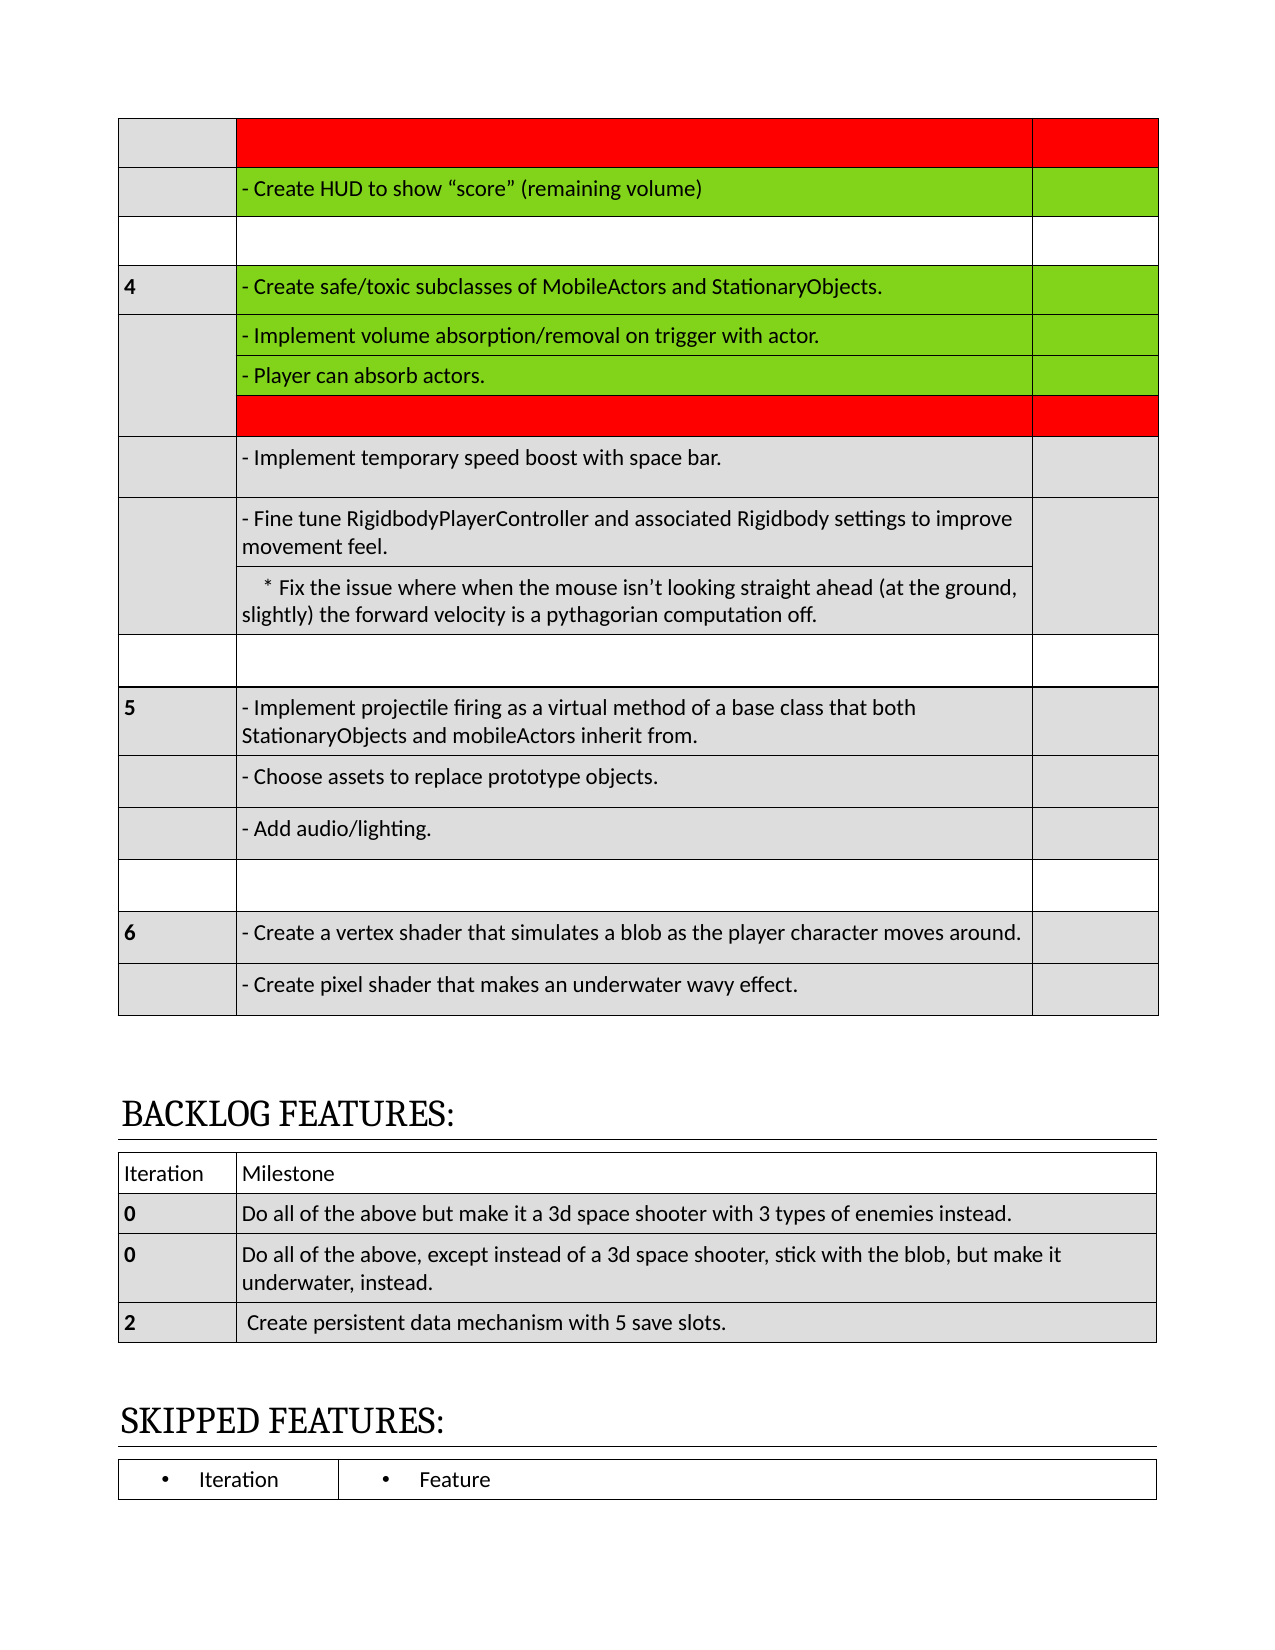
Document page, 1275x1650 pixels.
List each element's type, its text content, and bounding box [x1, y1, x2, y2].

table_cell [1033, 266, 1158, 314]
table_cell * Fix the issue where when the mouse isn’t looking straight ahead (at the ground, slightly) the forward velocity is a pythagorian computation off. [237, 567, 1032, 634]
table_cell [1033, 498, 1158, 634]
table_cell [1033, 396, 1158, 436]
table_cell Do all of the above, except instead of a 3d space shooter, stick with the blob, but make it underwater, instead. [237, 1234, 1156, 1302]
table_cell [1033, 964, 1158, 1015]
table_cell [237, 217, 1032, 265]
table_cell - Implement temporary speed boost with space bar. [237, 437, 1032, 497]
table_cell [1033, 356, 1158, 395]
table_cell [1033, 912, 1158, 963]
table_cell [1033, 808, 1158, 859]
table_cell - Create HUD to show “score” (remaining volume) [237, 168, 1032, 216]
table_cell 4 [119, 266, 236, 314]
table_cell [119, 635, 236, 686]
table_cell [237, 635, 1032, 686]
table_cell [1033, 860, 1158, 911]
table_cell [119, 315, 236, 436]
table_cell - Player can absorb actors. [237, 356, 1032, 395]
table_cell [119, 756, 236, 807]
table_cell - Add audio/lighting. [237, 808, 1032, 859]
table_cell [237, 396, 1032, 436]
table_header Milestone [237, 1153, 1156, 1193]
table_cell - Fine tune RigidbodyPlayerController and associated Rigidbody settings to improve movement feel. [237, 498, 1032, 566]
table_cell 0 [119, 1194, 236, 1233]
subtitle Backlog Features: [118, 1089, 1157, 1139]
table_cell - Implement volume absorption/removal on trigger with actor. [237, 315, 1032, 355]
table_cell Do all of the above but make it a 3d space shooter with 3 types of enemies instead. [237, 1194, 1156, 1233]
table_cell - Create pixel shader that makes an underwater wavy effect. [237, 964, 1032, 1015]
table_cell 2 [119, 1303, 236, 1342]
table_header Iteration [119, 1460, 338, 1499]
table_cell [119, 217, 236, 265]
table_cell [119, 808, 236, 859]
table_cell - Implement projectile firing as a virtual method of a base class that both StationaryObjects and mobileActors inherit from. [237, 688, 1032, 755]
table_cell [1033, 168, 1158, 216]
table_cell [1033, 119, 1158, 167]
table_cell Create persistent data mechanism with 5 save slots. [237, 1303, 1156, 1342]
table_cell 5 [119, 688, 236, 755]
table_cell [119, 964, 236, 1015]
table_header Iteration [119, 1153, 236, 1193]
table_cell [1033, 217, 1158, 265]
table_cell [119, 860, 236, 911]
table_cell [237, 860, 1032, 911]
table_cell 0 [119, 1234, 236, 1302]
table_cell - Choose assets to replace prototype objects. [237, 756, 1032, 807]
subtitle Skipped features: [118, 1396, 1157, 1446]
table_cell [1033, 437, 1158, 497]
table_cell 6 [119, 912, 236, 963]
table_header Feature [339, 1460, 1156, 1499]
table_cell - Create safe/toxic subclasses of MobileActors and StationaryObjects. [237, 266, 1032, 314]
table_cell [119, 119, 236, 167]
table_cell [119, 168, 236, 216]
table_cell [1033, 315, 1158, 355]
table_cell [1033, 635, 1158, 686]
table_cell - Create a vertex shader that simulates a blob as the player character moves around. [237, 912, 1032, 963]
table_cell [237, 119, 1032, 167]
table_cell [119, 498, 236, 634]
table_cell [1033, 756, 1158, 807]
table_cell [119, 437, 236, 497]
table_cell [1033, 688, 1158, 755]
